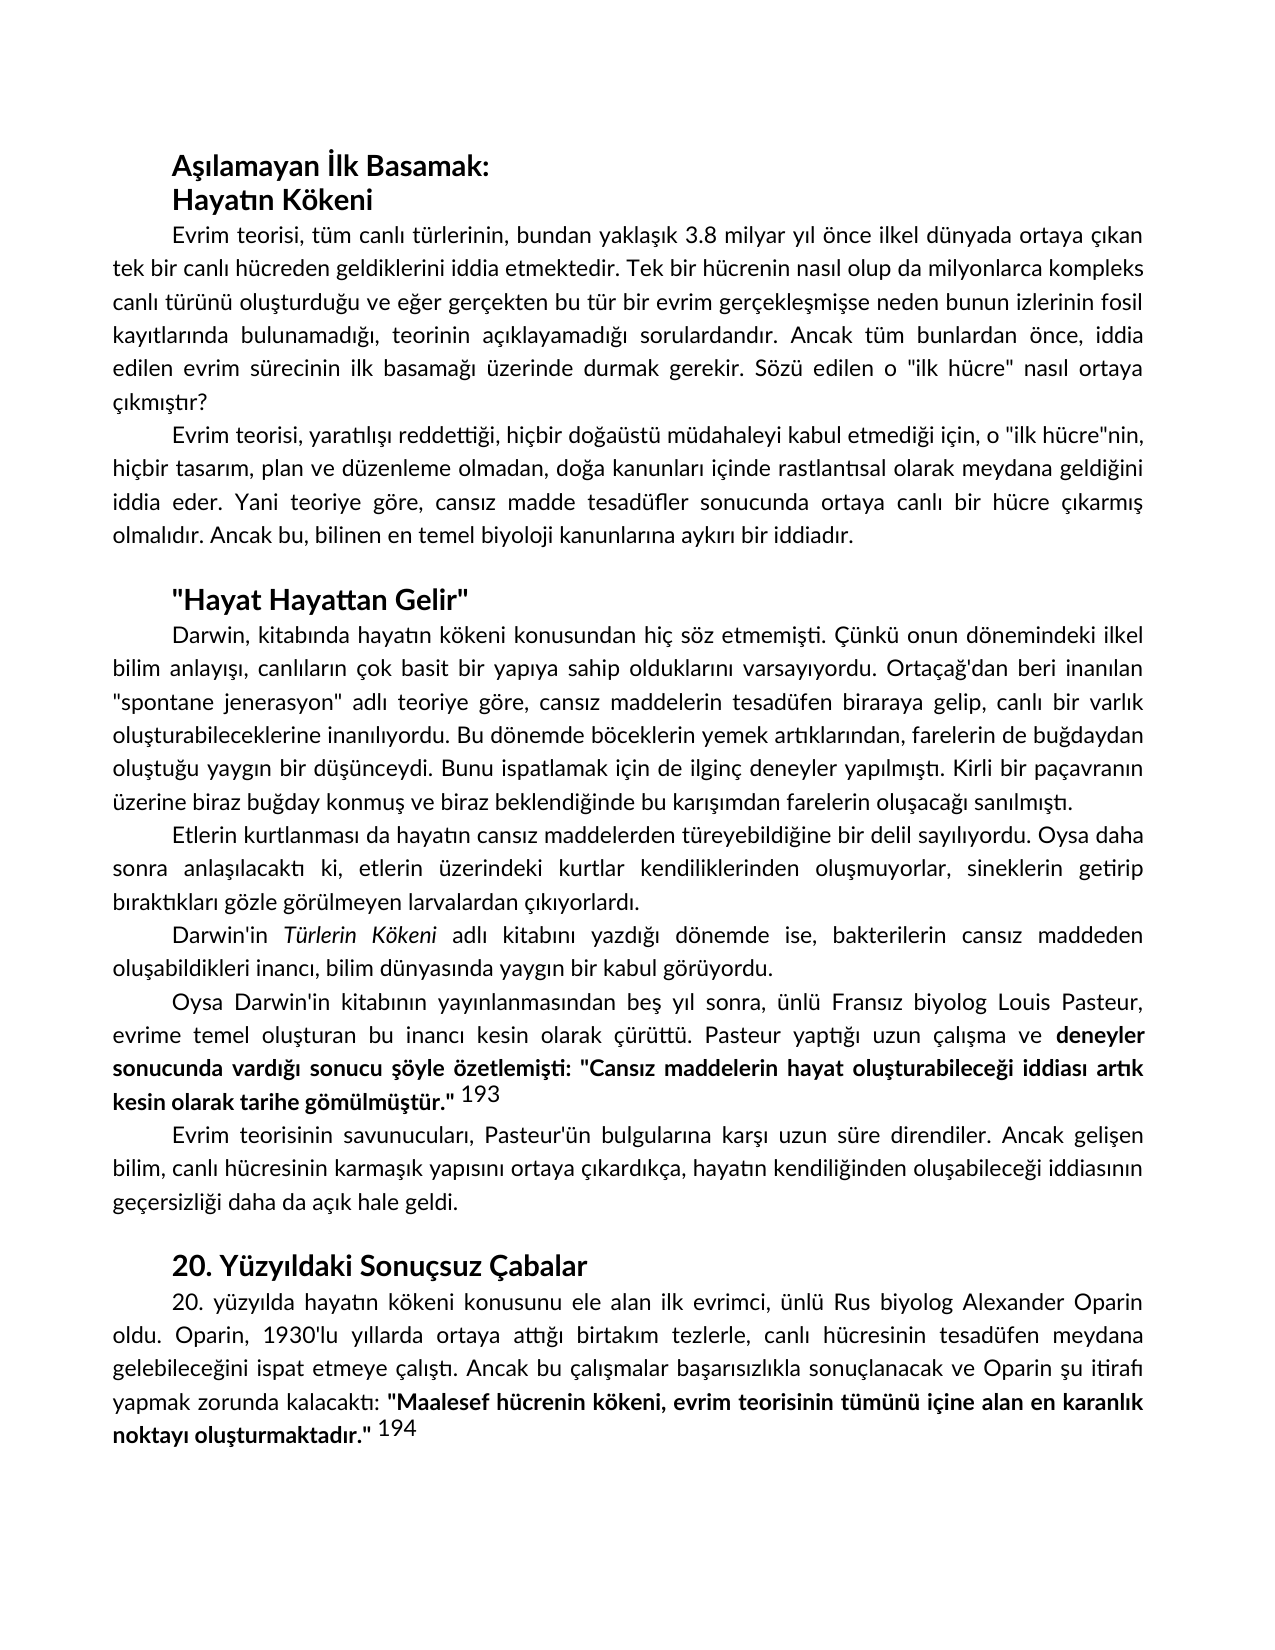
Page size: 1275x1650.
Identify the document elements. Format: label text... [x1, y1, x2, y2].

text "Hayat Hayattan Gelir" [112, 583, 1145, 617]
text Evrim teorisinin savunucuları, Pasteur'ün bulgularına karşı uzun süre direndiler. Ancak gelişen bilim, canlı hücresinin karmaşık yapısını ortaya çıkardıkça, hayatın kendiliğinden oluşabileceği iddiasının geçersizliği daha da açık hale geldi. [112, 1117, 1145, 1217]
text Darwin, kitabında hayatın kökeni konusundan hiç söz etmemişti. Çünkü onun dönemindeki ilkel bilim anlayışı, canlıların çok basit bir yapıya sahip olduklarını varsayıyordu. Ortaçağ'dan beri inanılan "spontane jenerasyon" adlı teoriye göre, cansız maddelerin tesadüfen biraraya gelip, canlı bir varlık oluşturabileceklerine inanılıyordu. Bu dönemde böceklerin yemek artıklarından, farelerin de buğdaydan oluştuğu yaygın bir düşünceydi. Bunu ispatlamak için de ilginç deneyler yapılmıştı. Kirli bir paçavranın üzerine biraz buğday konmuş ve biraz beklendiğinde bu karışımdan farelerin oluşacağı sanılmıştı. [112, 617, 1145, 817]
text 20. yüzyılda hayatın kökeni konusunu ele alan ilk evrimci, ünlü Rus biyolog Alexander Oparin oldu. Oparin, 1930'lu yıllarda ortaya attığı birtakım tezlerle, canlı hücresinin tesadüfen meydana gelebileceğini ispat etmeye çalıştı. Ancak bu çalışmalar başarısızlıkla sonuçlanacak ve Oparin şu itirafı yapmak zorunda kalacaktı: "Maalesef hücrenin kökeni, evrim teorisinin tümünü içine alan en karanlık noktayı oluşturmaktadır." 194 [112, 1283, 1145, 1450]
text Oysa Darwin'in kitabının yayınlanmasından beş yıl sonra, ünlü Fransız biyolog Louis Pasteur, evrime temel oluşturan bu inancı kesin olarak çürüttü. Pasteur yaptığı uzun çalışma ve deneyler sonucunda vardığı sonucu şöyle özetlemişti: "Cansız maddelerin hayat oluşturabileceği iddiası artık kesin olarak tarihe gömülmüştür." 193 [112, 983, 1145, 1117]
text Evrim teorisi, tüm canlı türlerinin, bundan yaklaşık 3.8 milyar yıl önce ilkel dünyada ortaya çıkan tek bir canlı hücreden geldiklerini iddia etmektedir. Tek bir hücrenin nasıl olup da milyonlarca kompleks canlı türünü oluşturduğu ve eğer gerçekten bu tür bir evrim gerçekleşmişse neden bunun izlerinin fosil kayıtlarında bulunamadığı, teorinin açıklayamadığı sorulardandır. Ancak tüm bunlardan önce, iddia edilen evrim sürecinin ilk basamağı üzerinde durmak gerekir. Sözü edilen o "ilk hücre" nasıl ortaya çıkmıştır? [112, 217, 1145, 417]
text 20. Yüzyıldaki Sonuçsuz Çabalar [112, 1250, 1145, 1283]
text Etlerin kurtlanması da hayatın cansız maddelerden türeyebildiğine bir delil sayılıyordu. Oysa daha sonra anlaşılacaktı ki, etlerin üzerindeki kurtlar kendiliklerinden oluşmuyorlar, sineklerin getirip bıraktıkları gözle görülmeyen larvalardan çıkıyorlardı. [112, 817, 1145, 917]
text Hayatın Kökeni [112, 183, 1145, 217]
text Darwin'in Türlerin Kökeni adlı kitabını yazdığı dönemde ise, bakterilerin cansız maddeden oluşabildikleri inancı, bilim dünyasında yaygın bir kabul görüyordu. [112, 917, 1145, 983]
text Aşılamayan İlk Basamak: [112, 150, 1145, 183]
text Evrim teorisi, yaratılışı reddettiği, hiçbir doğaüstü müdahaleyi kabul etmediği için, o "ilk hücre"nin, hiçbir tasarım, plan ve düzenleme olmadan, doğa kanunları içinde rastlantısal olarak meydana geldiğini iddia eder. Yani teoriye göre, cansız madde tesadüfler sonucunda ortaya canlı bir hücre çıkarmış olmalıdır. Ancak bu, bilinen en temel biyoloji kanunlarına aykırı bir iddiadır. [112, 417, 1145, 550]
